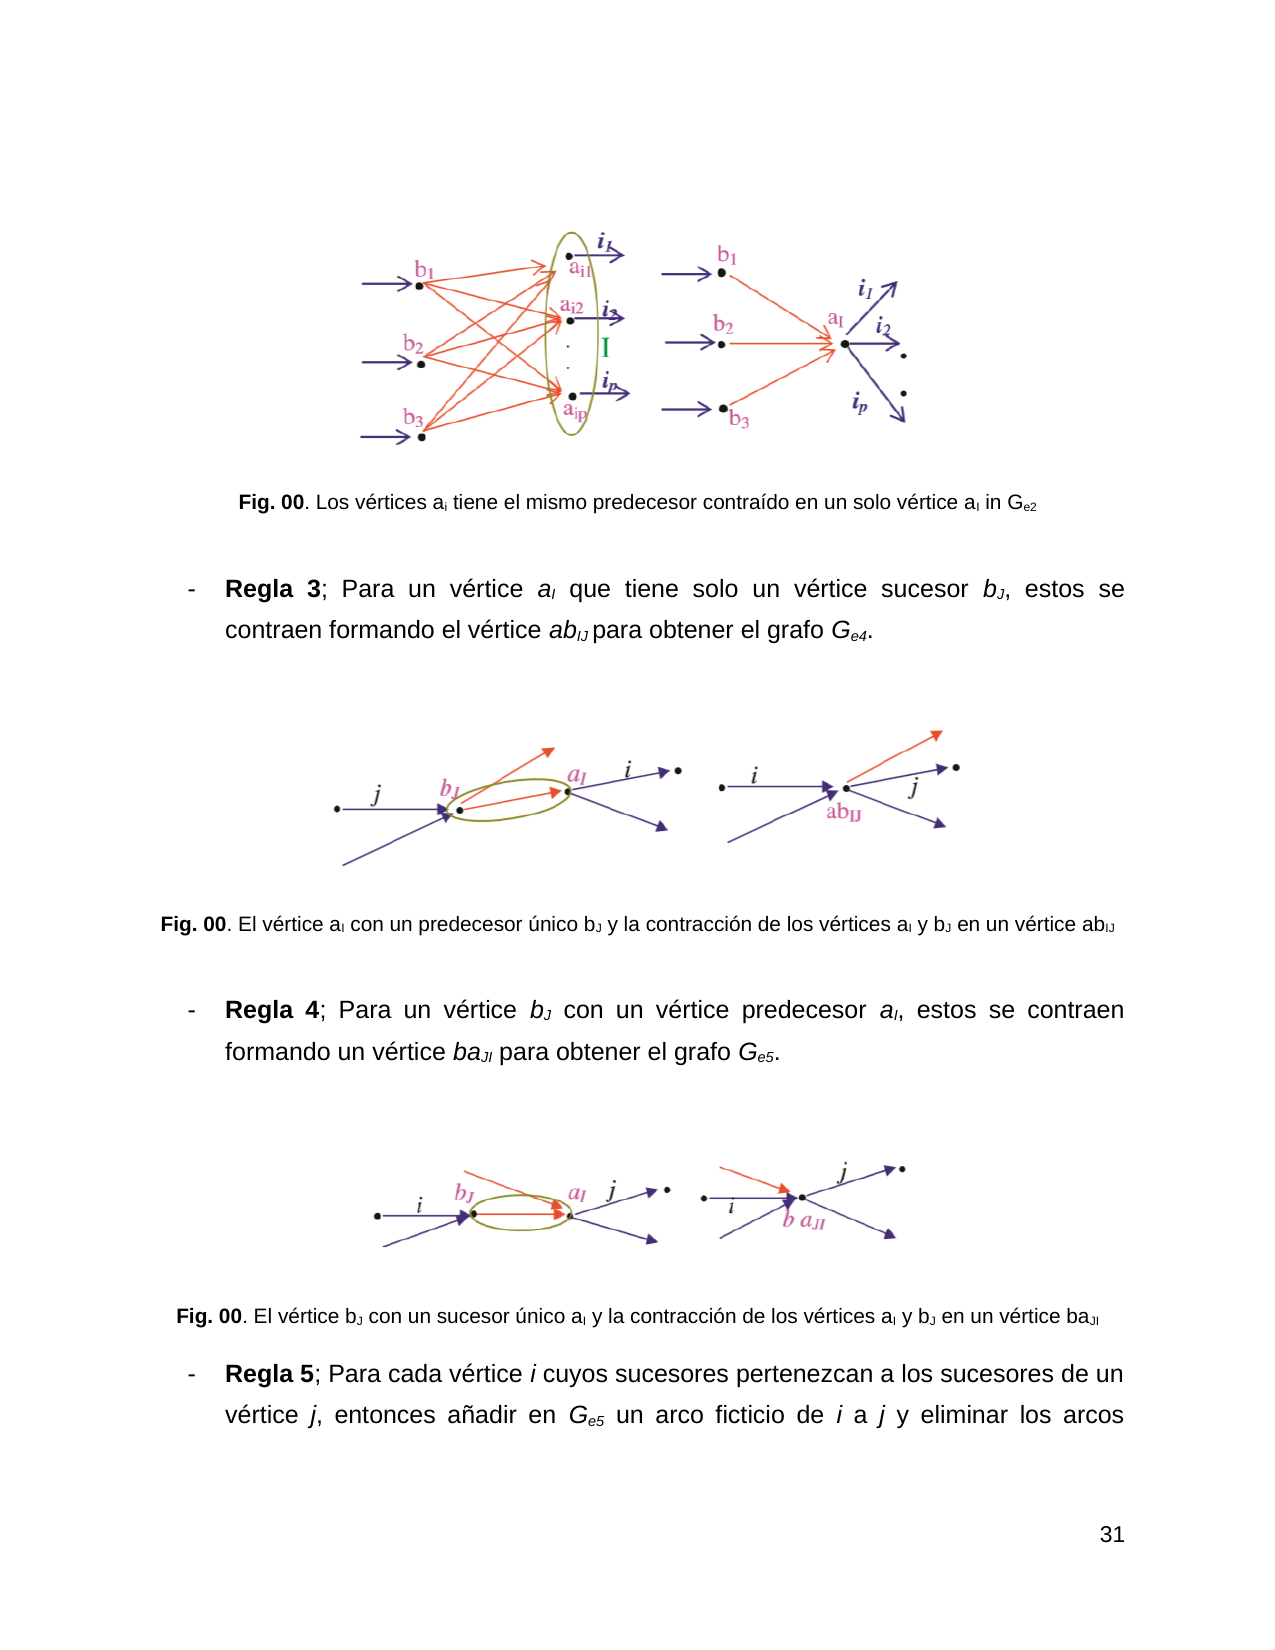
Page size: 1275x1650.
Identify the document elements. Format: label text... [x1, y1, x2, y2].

picture [343, 1110, 932, 1269]
list Regla 3; Para un vértice aI que tiene solo un vértice sucesor bJ, estos se contraen formando el vértice abIJ para obtener el grafo Ge4. [187, 574, 1125, 644]
list Regla 4; Para un vértice bJ con un vértice predecesor aI, estos se contraen formando un vértice baJI para obtener el grafo Ge5. [187, 996, 1125, 1066]
text Fig. 00. El vértice aI con un predecesor único bJ y la contracción de los vértices aI y bJ en un vértice abIJ [150, 912, 1125, 935]
text Fig. 00. El vértice bJ con un sucesor único aI y la contracción de los vértices aI y bJ en un vértice baJI [150, 1304, 1125, 1328]
picture [283, 689, 992, 877]
picture [345, 223, 930, 456]
text Fig. 00. Los vértices ai tiene el mismo predecesor contraído en un solo vértice aI in Ge2 [150, 491, 1125, 514]
list Regla 5; Para cada vértice i cuyos sucesores pertenezcan a los sucesores de un vértice j, entonces añadir en Ge5 un arco ficticio de i a j y eliminar los arcos [187, 1359, 1125, 1429]
